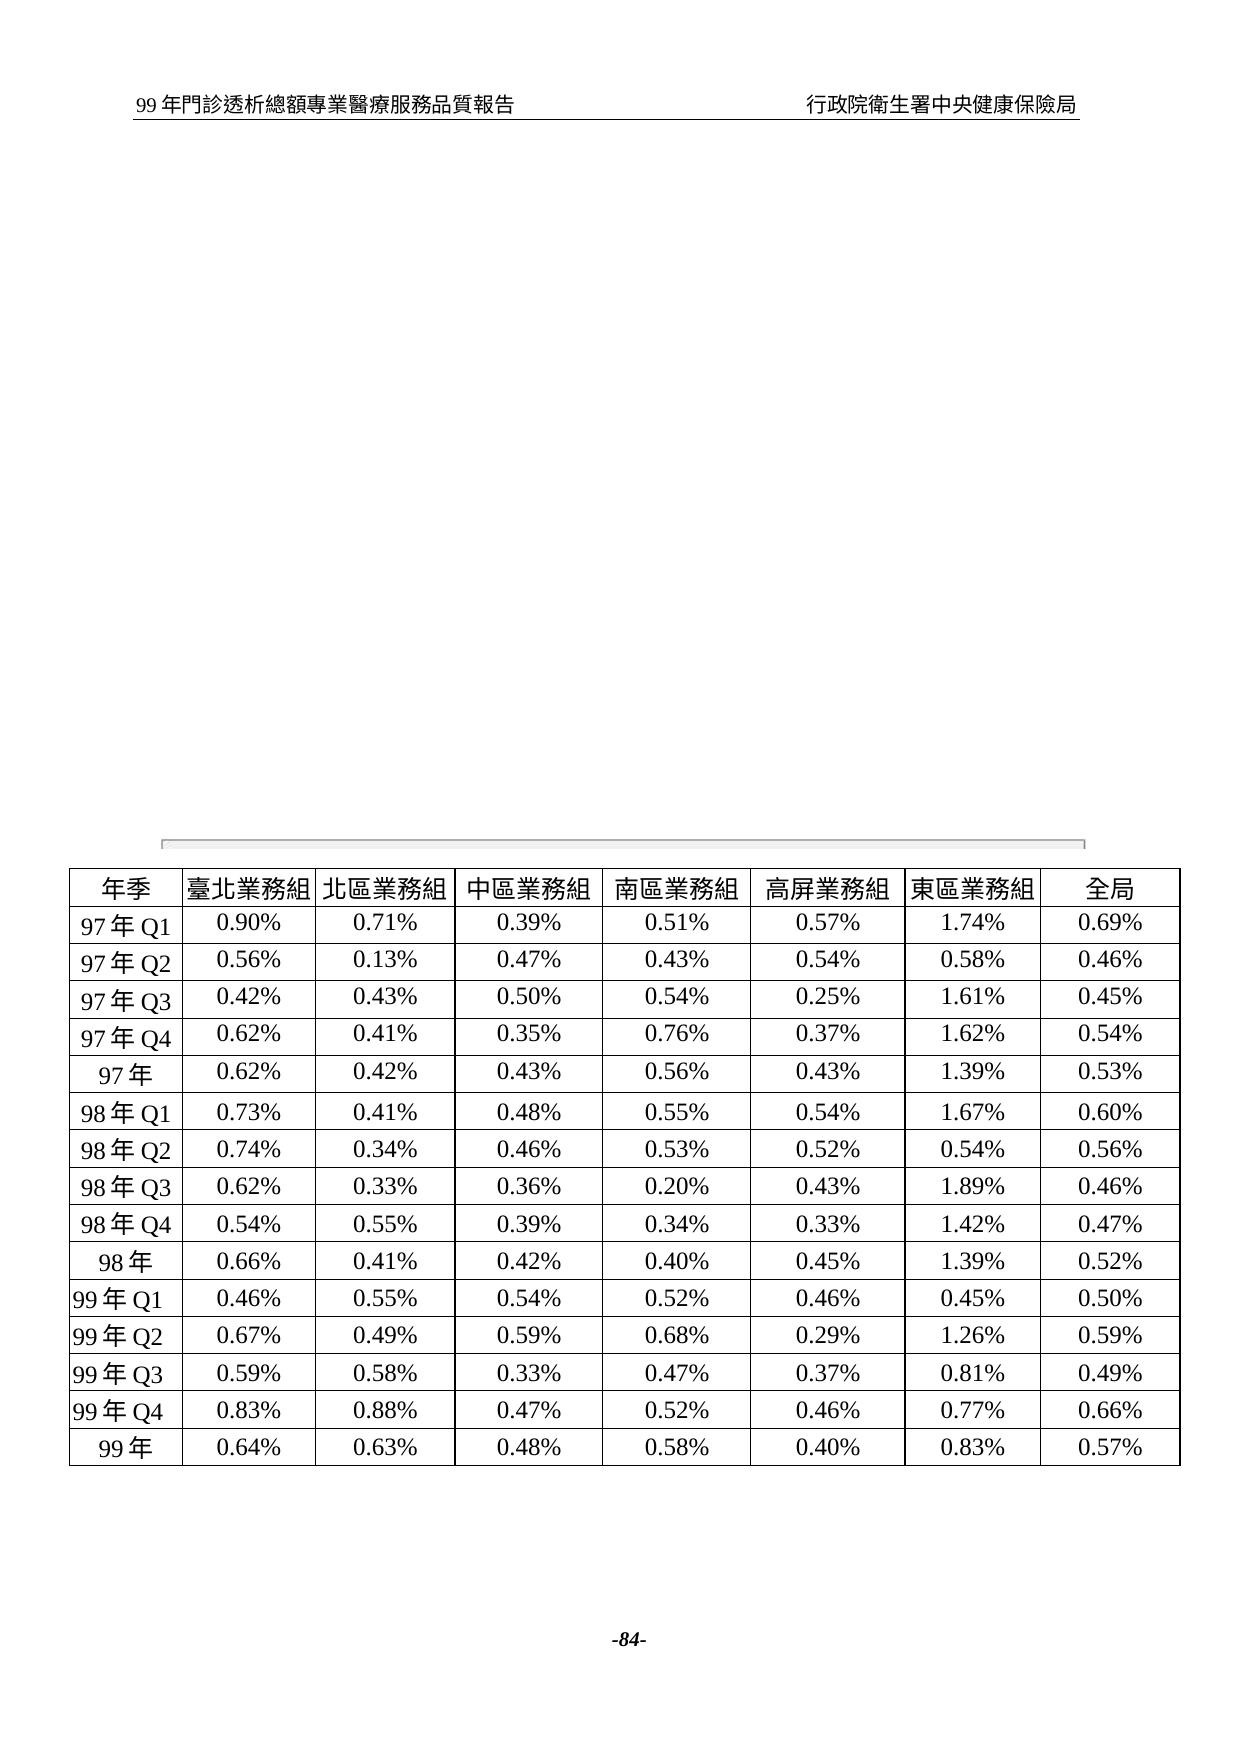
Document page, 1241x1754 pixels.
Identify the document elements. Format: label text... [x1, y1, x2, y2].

table_cell 1.67% [906, 1093, 1040, 1129]
table_cell 0.49% [1041, 1354, 1179, 1390]
table_cell 0.43% [751, 1056, 904, 1092]
table_cell 0.54% [751, 944, 904, 980]
table_cell 0.54% [1041, 1019, 1179, 1055]
table_cell 0.58% [603, 1429, 750, 1465]
table_cell 0.77% [906, 1391, 1040, 1428]
table_cell 0.43% [751, 1168, 904, 1204]
table_cell 97年Q2 [70, 944, 182, 980]
table_cell 0.63% [316, 1429, 454, 1465]
table_cell 0.59% [183, 1354, 315, 1390]
table_cell 0.54% [456, 1280, 602, 1316]
table_cell 0.45% [751, 1242, 904, 1278]
table_cell 0.51% [603, 907, 750, 943]
table_cell 0.39% [456, 1205, 602, 1241]
table_cell 0.68% [603, 1317, 750, 1353]
table_header 北區業務組 [316, 869, 454, 906]
table_cell 0.36% [456, 1168, 602, 1204]
table_cell 0.62% [183, 1168, 315, 1204]
table_cell 0.40% [751, 1429, 904, 1465]
table_cell 97年Q1 [70, 907, 182, 943]
table_cell 0.13% [316, 944, 454, 980]
table_cell 0.43% [603, 944, 750, 980]
table_cell 0.42% [316, 1056, 454, 1092]
table_cell 0.71% [316, 907, 454, 943]
table_cell 0.37% [751, 1019, 904, 1055]
table_cell 0.66% [183, 1242, 315, 1278]
table_cell 0.47% [456, 1391, 602, 1428]
table_cell 0.88% [316, 1391, 454, 1428]
table_cell 0.20% [603, 1168, 750, 1204]
table_cell 0.43% [456, 1056, 602, 1092]
table_cell 98年Q4 [70, 1205, 182, 1241]
table_header 年季 [70, 869, 182, 906]
table_header 高屏業務組 [751, 869, 904, 906]
table_cell 0.41% [316, 1242, 454, 1278]
table_cell 0.48% [456, 1093, 602, 1129]
table_cell 0.52% [1041, 1242, 1179, 1278]
picture [161, 838, 1087, 849]
table_cell 0.62% [183, 1056, 315, 1092]
table_cell 0.46% [751, 1280, 904, 1316]
table_cell 99年Q2 [70, 1317, 182, 1353]
table_cell 0.41% [316, 1093, 454, 1129]
table_cell 0.54% [183, 1205, 315, 1241]
table_cell 0.33% [316, 1168, 454, 1204]
table_cell 0.41% [316, 1019, 454, 1055]
table_cell 0.56% [603, 1056, 750, 1092]
table_cell 0.54% [751, 1093, 904, 1129]
table_cell 1.39% [906, 1242, 1040, 1278]
table_cell 0.39% [456, 907, 602, 943]
table_cell 0.83% [183, 1391, 315, 1428]
table_cell 0.34% [603, 1205, 750, 1241]
table_cell 98年Q2 [70, 1130, 182, 1167]
table_header 臺北業務組 [183, 869, 315, 906]
table_header 中區業務組 [456, 869, 602, 906]
table_cell 0.46% [751, 1391, 904, 1428]
table_cell 0.40% [603, 1242, 750, 1278]
table_cell 98年Q3 [70, 1168, 182, 1204]
table_cell 0.42% [456, 1242, 602, 1278]
table_cell 0.43% [316, 981, 454, 1017]
table_cell 99年 [70, 1429, 182, 1465]
table_cell 0.74% [183, 1130, 315, 1167]
table_cell 0.56% [1041, 1130, 1179, 1167]
table_cell 0.53% [603, 1130, 750, 1167]
table_cell 0.25% [751, 981, 904, 1017]
table_cell 0.33% [456, 1354, 602, 1390]
table_cell 1.62% [906, 1019, 1040, 1055]
table_cell 0.46% [1041, 944, 1179, 980]
table_cell 0.56% [183, 944, 315, 980]
table_cell 0.46% [456, 1130, 602, 1167]
table_cell 0.48% [456, 1429, 602, 1465]
table_cell 0.69% [1041, 907, 1179, 943]
table_cell 0.66% [1041, 1391, 1179, 1428]
table_cell 0.37% [751, 1354, 904, 1390]
table_cell 0.33% [751, 1205, 904, 1241]
table_cell 0.29% [751, 1317, 904, 1353]
table_cell 0.50% [1041, 1280, 1179, 1316]
table_cell 0.57% [1041, 1429, 1179, 1465]
table_cell 0.55% [316, 1280, 454, 1316]
table_cell 0.46% [183, 1280, 315, 1316]
table_cell 1.26% [906, 1317, 1040, 1353]
table_cell 0.81% [906, 1354, 1040, 1390]
table_cell 0.52% [603, 1391, 750, 1428]
table_cell 0.47% [456, 944, 602, 980]
table_cell 1.39% [906, 1056, 1040, 1092]
table_cell 97年Q3 [70, 981, 182, 1017]
table_cell 1.61% [906, 981, 1040, 1017]
table_cell 0.59% [456, 1317, 602, 1353]
table_cell 0.50% [456, 981, 602, 1017]
table_cell 0.55% [316, 1205, 454, 1241]
table_cell 99年Q4 [70, 1391, 182, 1428]
table_cell 0.49% [316, 1317, 454, 1353]
table_cell 0.58% [316, 1354, 454, 1390]
table_cell 0.47% [1041, 1205, 1179, 1241]
table_cell 0.90% [183, 907, 315, 943]
table_cell 0.60% [1041, 1093, 1179, 1129]
table_cell 0.57% [751, 907, 904, 943]
table_cell 1.42% [906, 1205, 1040, 1241]
table_cell 97年Q4 [70, 1019, 182, 1055]
table_cell 0.35% [456, 1019, 602, 1055]
table_cell 0.45% [1041, 981, 1179, 1017]
table_cell 0.54% [906, 1130, 1040, 1167]
table_cell 99年Q3 [70, 1354, 182, 1390]
table_cell 0.59% [1041, 1317, 1179, 1353]
table_cell 99年Q1 [70, 1280, 182, 1316]
table_cell 1.74% [906, 907, 1040, 943]
table_header 全局 [1041, 869, 1179, 906]
table_header 南區業務組 [603, 869, 750, 906]
table_cell 97年 [70, 1056, 182, 1092]
table_cell 0.55% [603, 1093, 750, 1129]
table_cell 0.67% [183, 1317, 315, 1353]
table_cell 0.83% [906, 1429, 1040, 1465]
table_header 東區業務組 [906, 869, 1040, 906]
table_cell 0.62% [183, 1019, 315, 1055]
table_cell 0.42% [183, 981, 315, 1017]
table_cell 0.54% [603, 981, 750, 1017]
table_cell 0.58% [906, 944, 1040, 980]
table_cell 98年Q1 [70, 1093, 182, 1129]
table_cell 98年 [70, 1242, 182, 1278]
table_cell 0.64% [183, 1429, 315, 1465]
table_cell 0.47% [603, 1354, 750, 1390]
table_cell 0.46% [1041, 1168, 1179, 1204]
table_cell 0.52% [751, 1130, 904, 1167]
table_cell 0.45% [906, 1280, 1040, 1316]
table_cell 0.52% [603, 1280, 750, 1316]
table_cell 1.89% [906, 1168, 1040, 1204]
table_cell 0.34% [316, 1130, 454, 1167]
table_cell 0.53% [1041, 1056, 1179, 1092]
table_cell 0.76% [603, 1019, 750, 1055]
table_cell 0.73% [183, 1093, 315, 1129]
